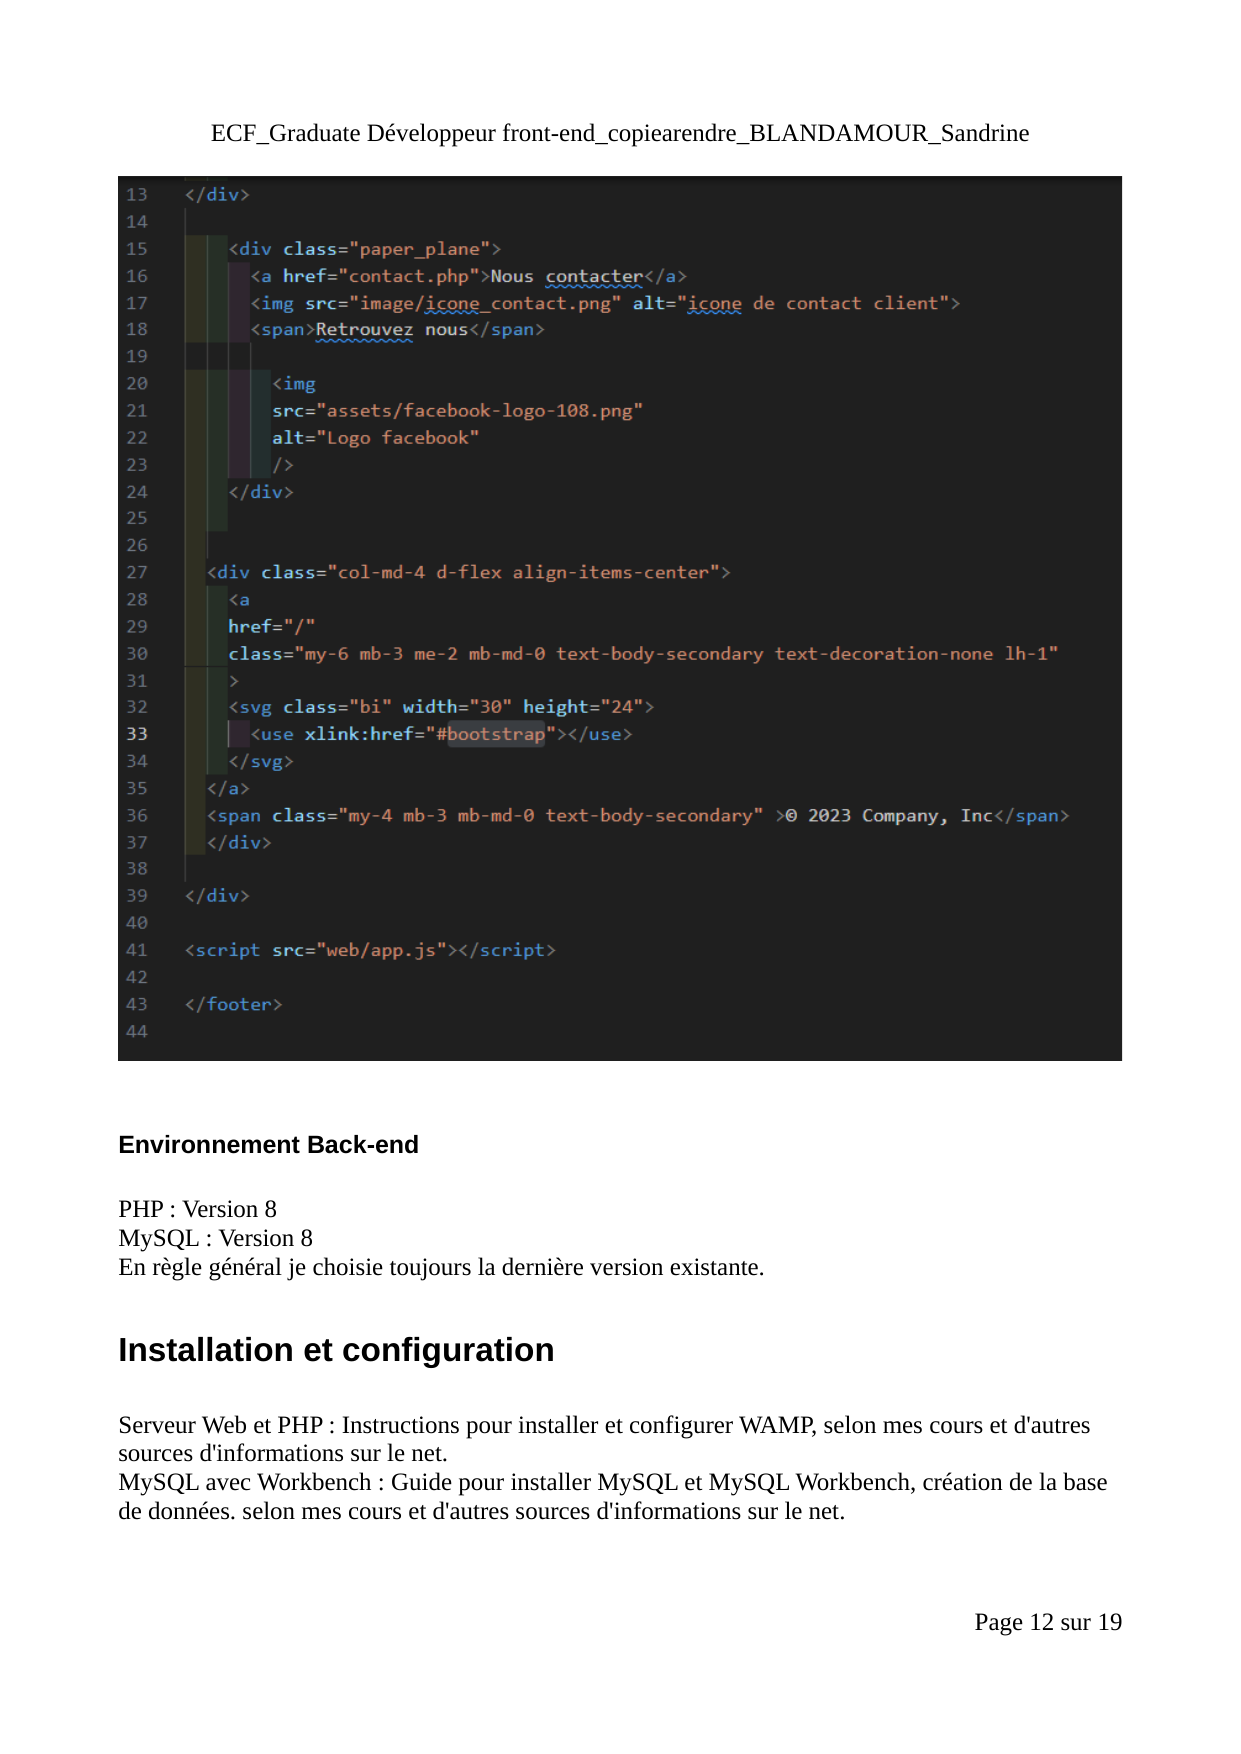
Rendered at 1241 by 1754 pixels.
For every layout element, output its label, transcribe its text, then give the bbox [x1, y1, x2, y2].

text MySQL : Version 8 [118, 1223, 1122, 1252]
text Serveur Web et PHP : Instructions pour installer et configurer WAMP, selon mes cours et d'autres sources d'informations sur le net. [118, 1410, 1122, 1467]
subtitle Environnement Back-end [118, 1131, 1122, 1159]
text En règle général je choisie toujours la dernière version existante. [118, 1252, 1122, 1281]
text MySQL avec Workbench : Guide pour installer MySQL et MySQL Workbench, création de la base de données. selon mes cours et d'autres sources d'informations sur le net. [118, 1467, 1122, 1525]
subtitle Installation et configuration [118, 1330, 1122, 1368]
picture [118, 176, 1123, 1061]
text PHP : Version 8 [118, 1194, 1122, 1223]
